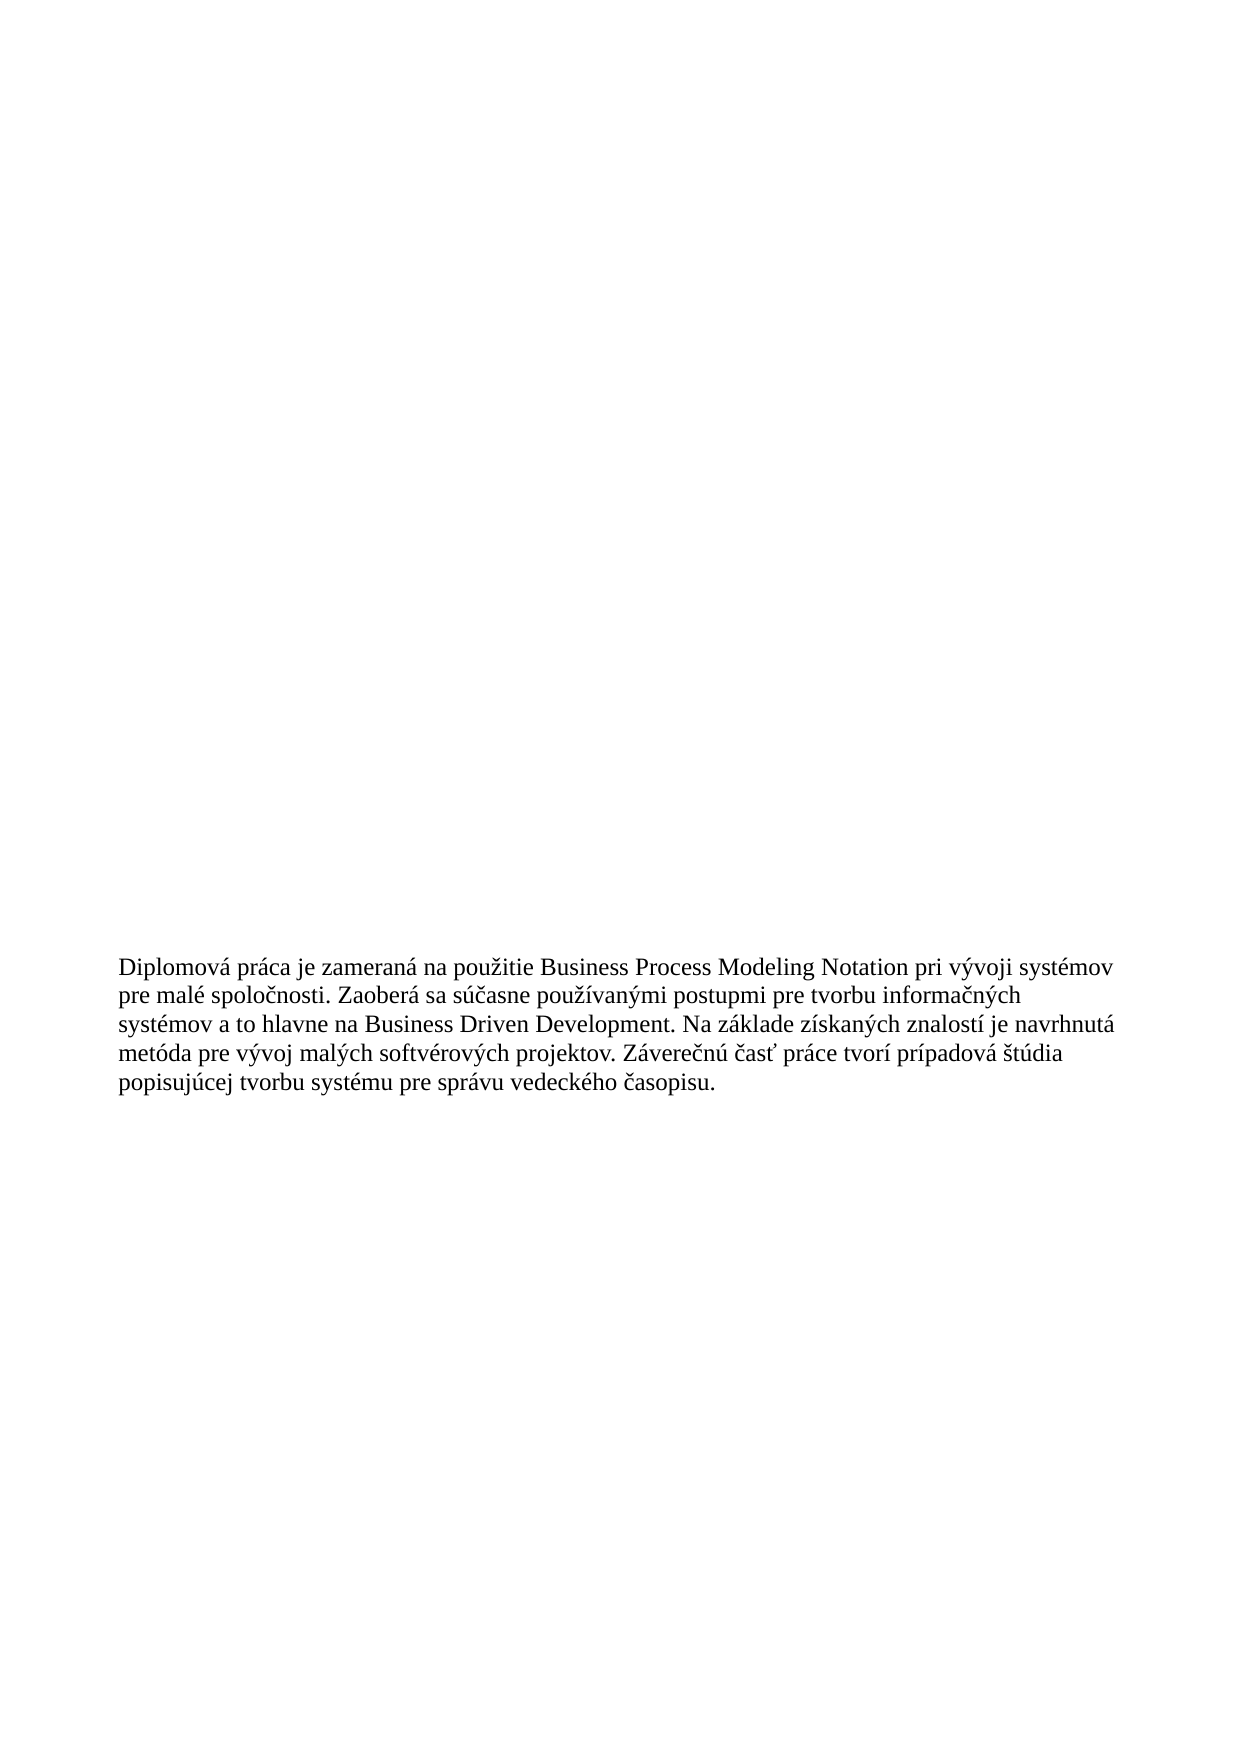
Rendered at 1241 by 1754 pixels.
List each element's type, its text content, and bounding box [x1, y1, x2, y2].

text Diplomová práca je zameraná na použitie Business Process Modeling Notation pri vývoji systémov pre malé spoločnosti. Zaoberá sa súčasne používanými postupmi pre tvorbu informačných systémov a to hlavne na Business Driven Development. Na základe získaných znalostí je navrhnutá metóda pre vývoj malých softvérových projektov. Záverečnú časť práce tvorí prípadová štúdia popisujúcej tvorbu systému pre správu vedeckého časopisu. [118, 952, 1119, 1096]
